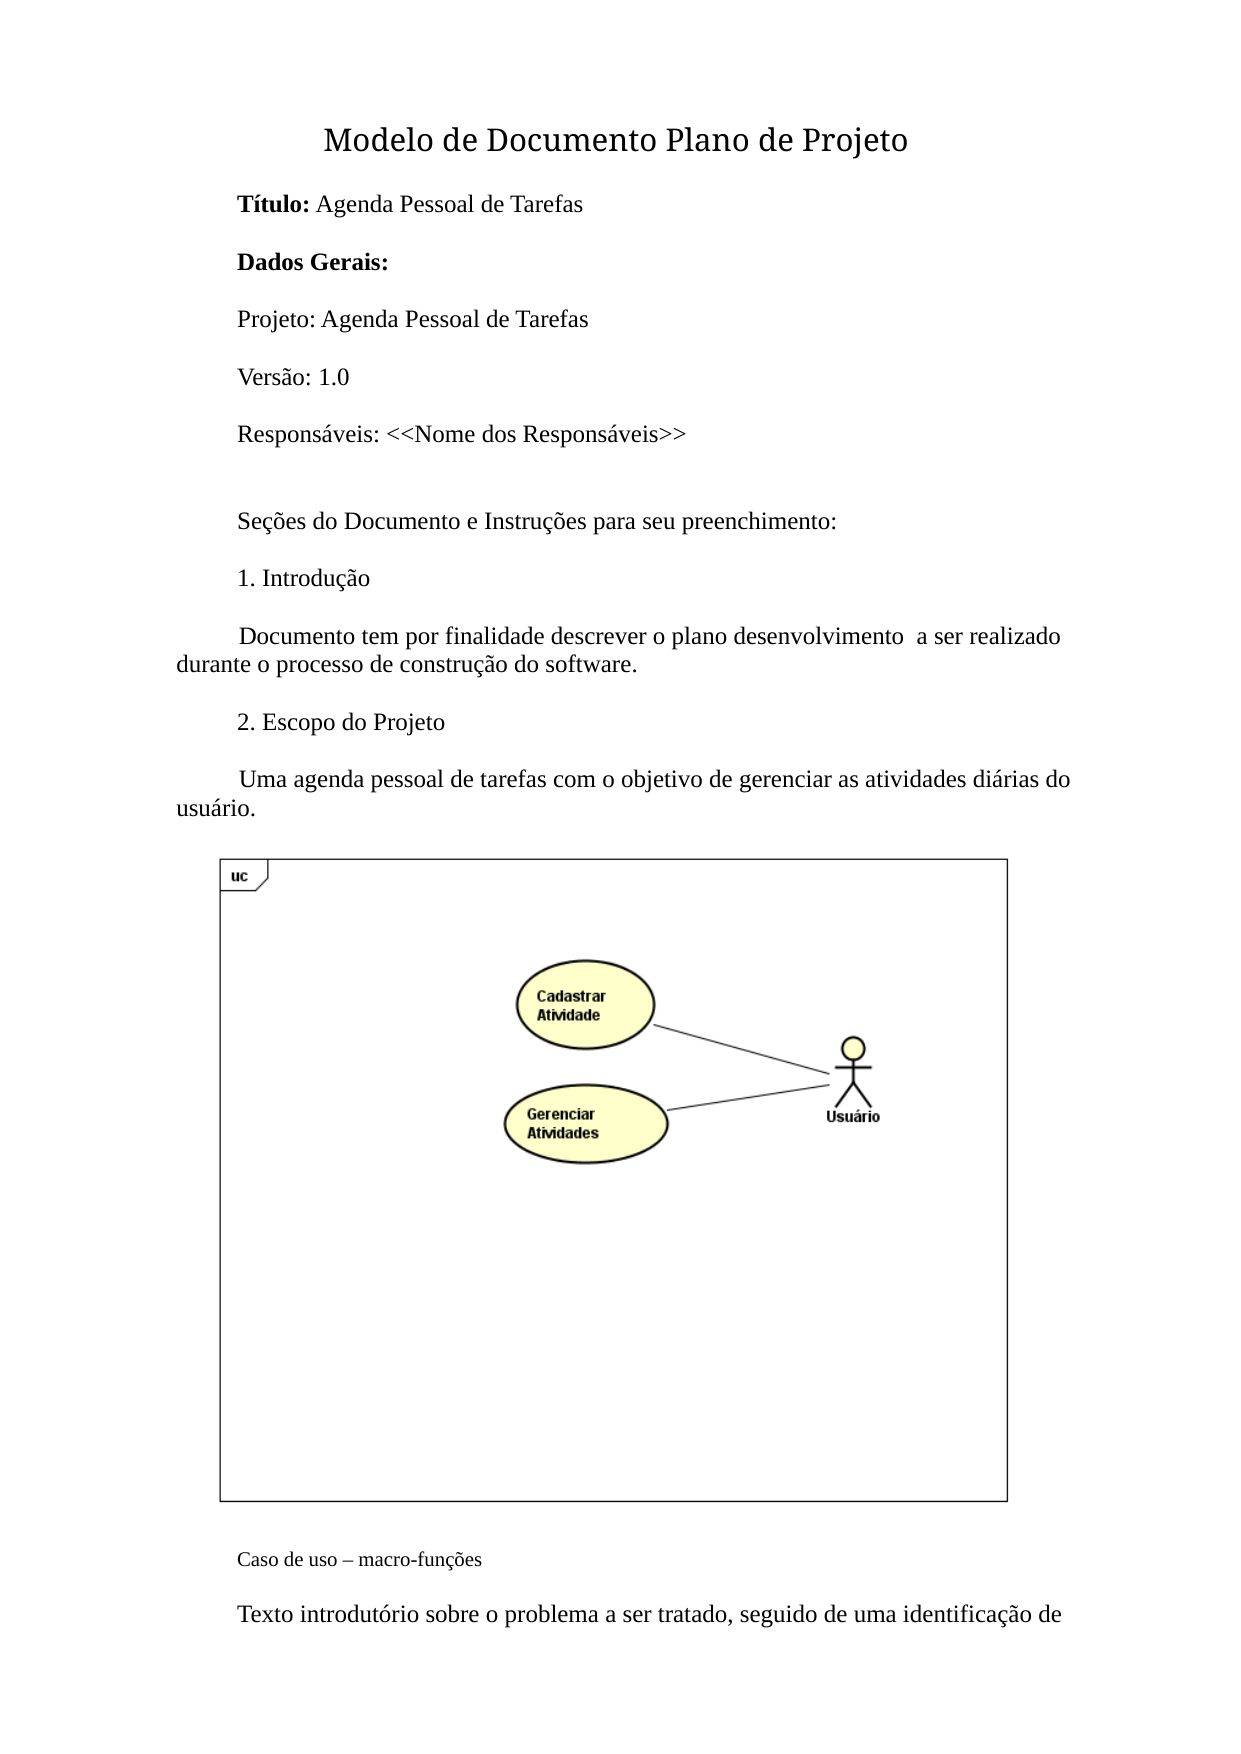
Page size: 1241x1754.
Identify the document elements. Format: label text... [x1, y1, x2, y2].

text Versão: 1.0 [118, 362, 1122, 391]
text Título: Agenda Pessoal de Tarefas [118, 189, 1122, 218]
text 1. Introdução [118, 563, 1122, 592]
text Modelo de Documento Plano de Projeto [118, 118, 1122, 161]
text Texto introdutório sobre o problema a ser tratado, seguido de uma identificação de [118, 1599, 1122, 1628]
text Caso de uso – macro-funções [118, 1547, 1122, 1571]
text Dados Gerais: [118, 247, 1122, 276]
text Responsáveis: <<Nome dos Responsáveis>> [118, 419, 1122, 448]
text Seções do Documento e Instruções para seu preenchimento: [118, 506, 1122, 534]
text 2. Escopo do Projeto [118, 707, 1122, 736]
text Documento tem por finalidade descrever o plano desenvolvimento a ser realizado durante o processo de construção do software. [176, 621, 1122, 678]
text Uma agenda pessoal de tarefas com o objetivo de gerenciar as atividades diárias do usuário. [176, 764, 1122, 822]
text Projeto: Agenda Pessoal de Tarefas [118, 304, 1122, 333]
